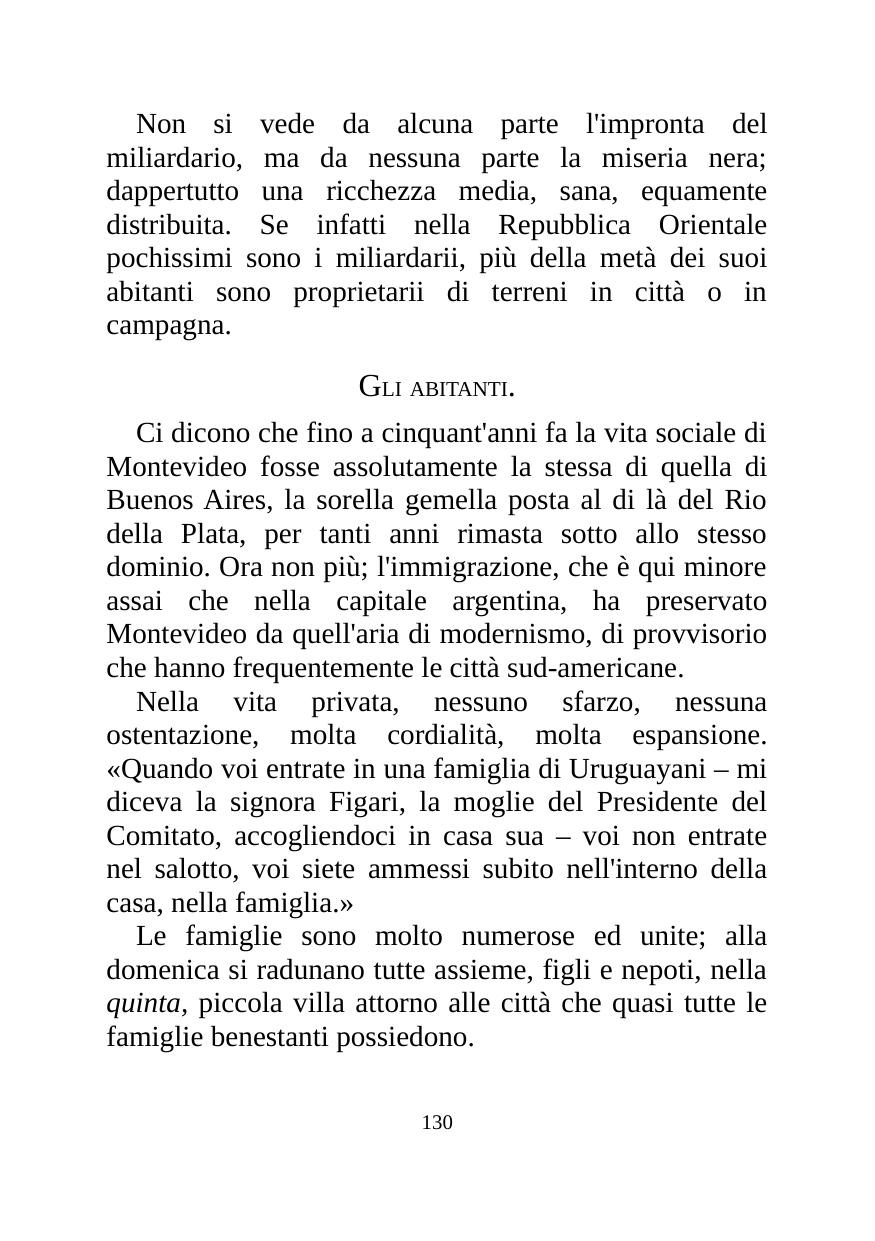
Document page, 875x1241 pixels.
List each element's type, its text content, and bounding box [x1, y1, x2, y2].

text Nella vita privata, nessuno sfarzo, nessuna ostentazione, molta cordialità, molta espansione. «Quando voi entrate in una famiglia di Uruguayani – mi diceva la signora Figari, la moglie del Presidente del Comitato, accogliendoci in casa sua – voi non entrate nel salotto, voi siete ammessi subito nell'interno della casa, nella famiglia.» [106, 684, 768, 918]
text Ci dicono che fino a cinquant'anni fa la vita sociale di Montevideo fosse assolutamente la stessa di quella di Buenos Aires, la sorella gemella posta al di là del Rio della Plata, per tanti anni rimasta sotto allo stesso dominio. Ora non più; l'immigrazione, che è qui minore assai che nella capitale argentina, ha preservato Montevideo da quell'aria di modernismo, di provvisorio che hanno frequentemente le città sud-americane. [106, 415, 768, 684]
subtitle Gli abitanti. [106, 366, 768, 403]
text Non si vede da alcuna parte l'impronta del miliardario, ma da nessuna parte la miseria nera; dappertutto una ricchezza media, sana, equamente distribuita. Se infatti nella Repubblica Orientale pochissimi sono i miliardarii, più della metà dei suoi abitanti sono proprietarii di terreni in città o in campagna. [106, 106, 768, 341]
text Le famiglie sono molto numerose ed unite; alla domenica si radunano tutte assieme, figli e nepoti, nella quinta, piccola villa attorno alle città che quasi tutte le famiglie benestanti possiedono. [106, 918, 768, 1053]
